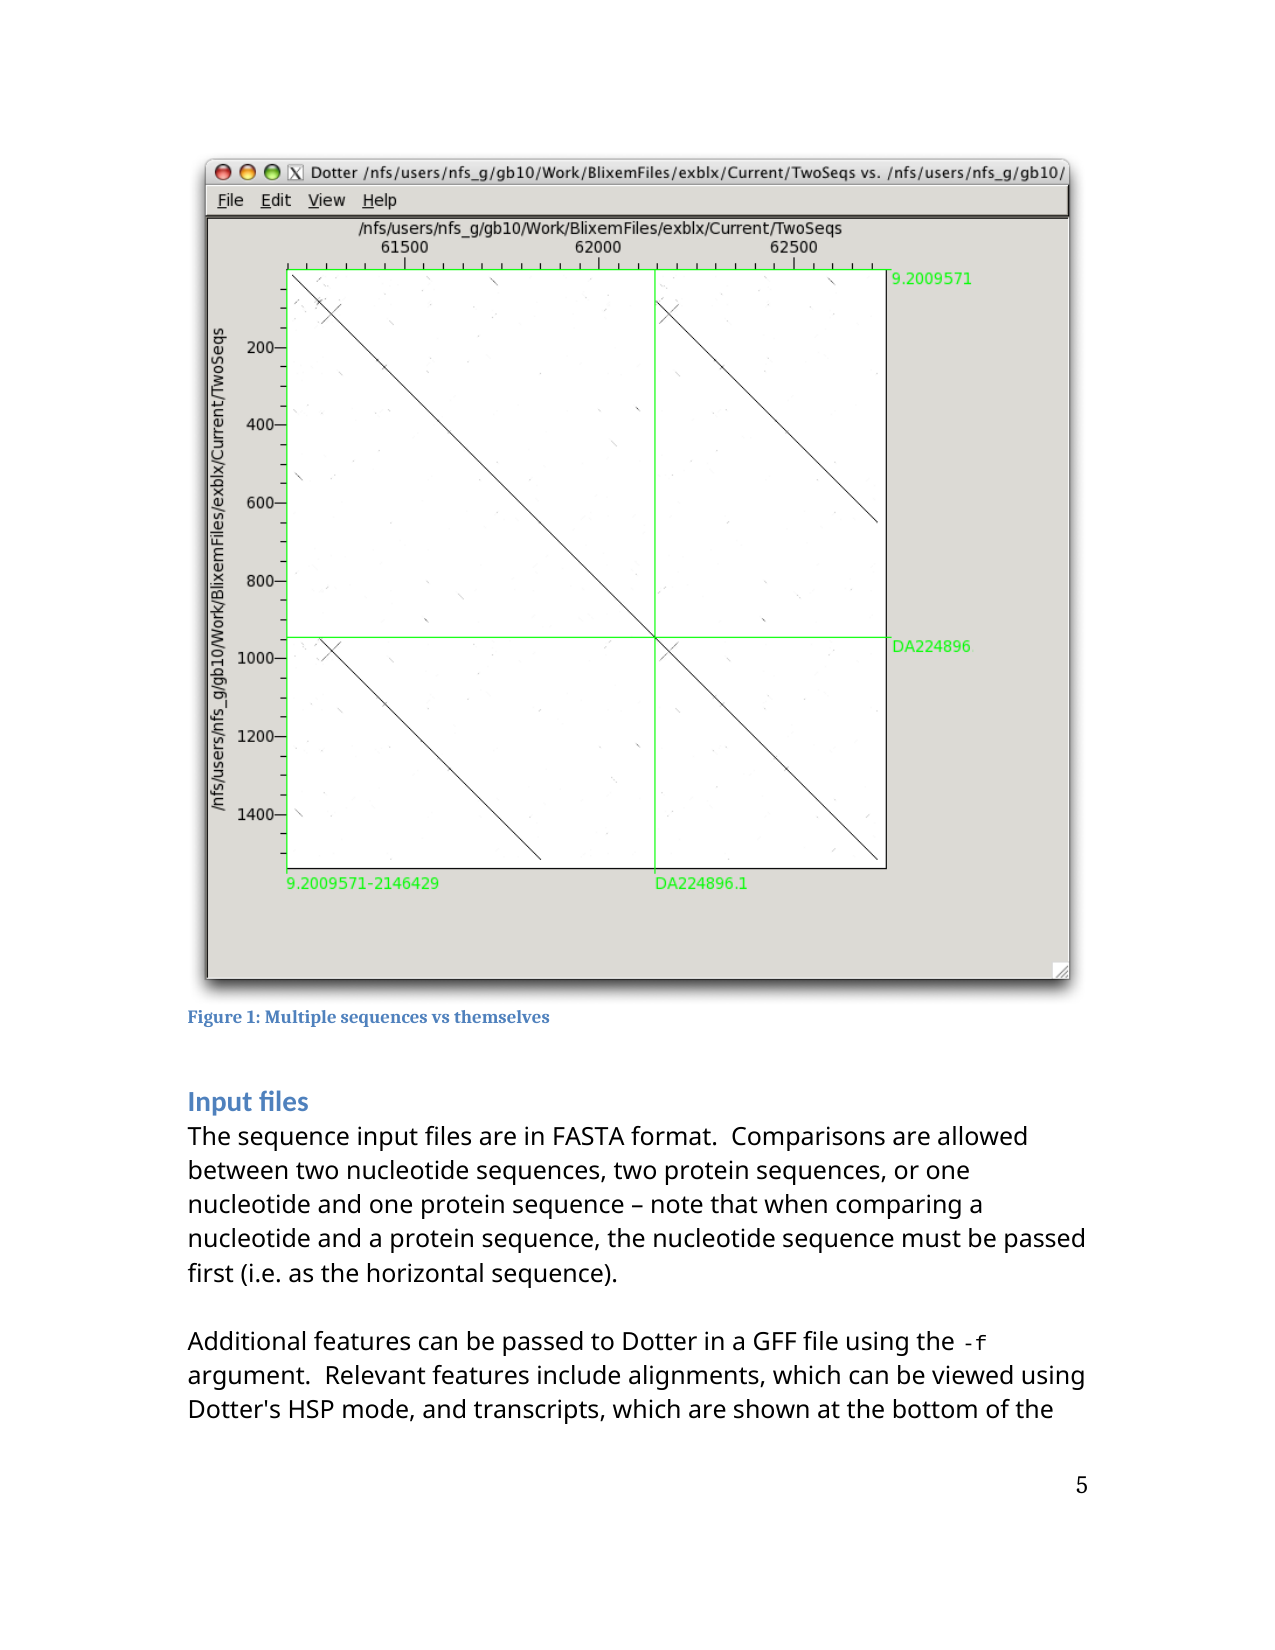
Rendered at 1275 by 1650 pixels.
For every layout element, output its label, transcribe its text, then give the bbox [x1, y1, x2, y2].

picture [187, 150, 1088, 1007]
text The sequence input files are in FASTA format. Comparisons are allowed between two nucleotide sequences, two protein sequences, or one nucleotide and one protein sequence – note that when comparing a nucleotide and a protein sequence, the nucleotide sequence must be passed first (i.e. as the horizontal sequence). [187, 1119, 1087, 1289]
subtitle Input files [187, 1083, 1087, 1119]
text Figure 1: Multiple sequences vs themselves [187, 1007, 1087, 1028]
text Additional features can be passed to Dotter in a GFF file using the -f argument. Relevant features include alignments, which can be viewed using Dotter's HSP mode, and transcripts, which are shown at the bottom of the [187, 1323, 1087, 1426]
